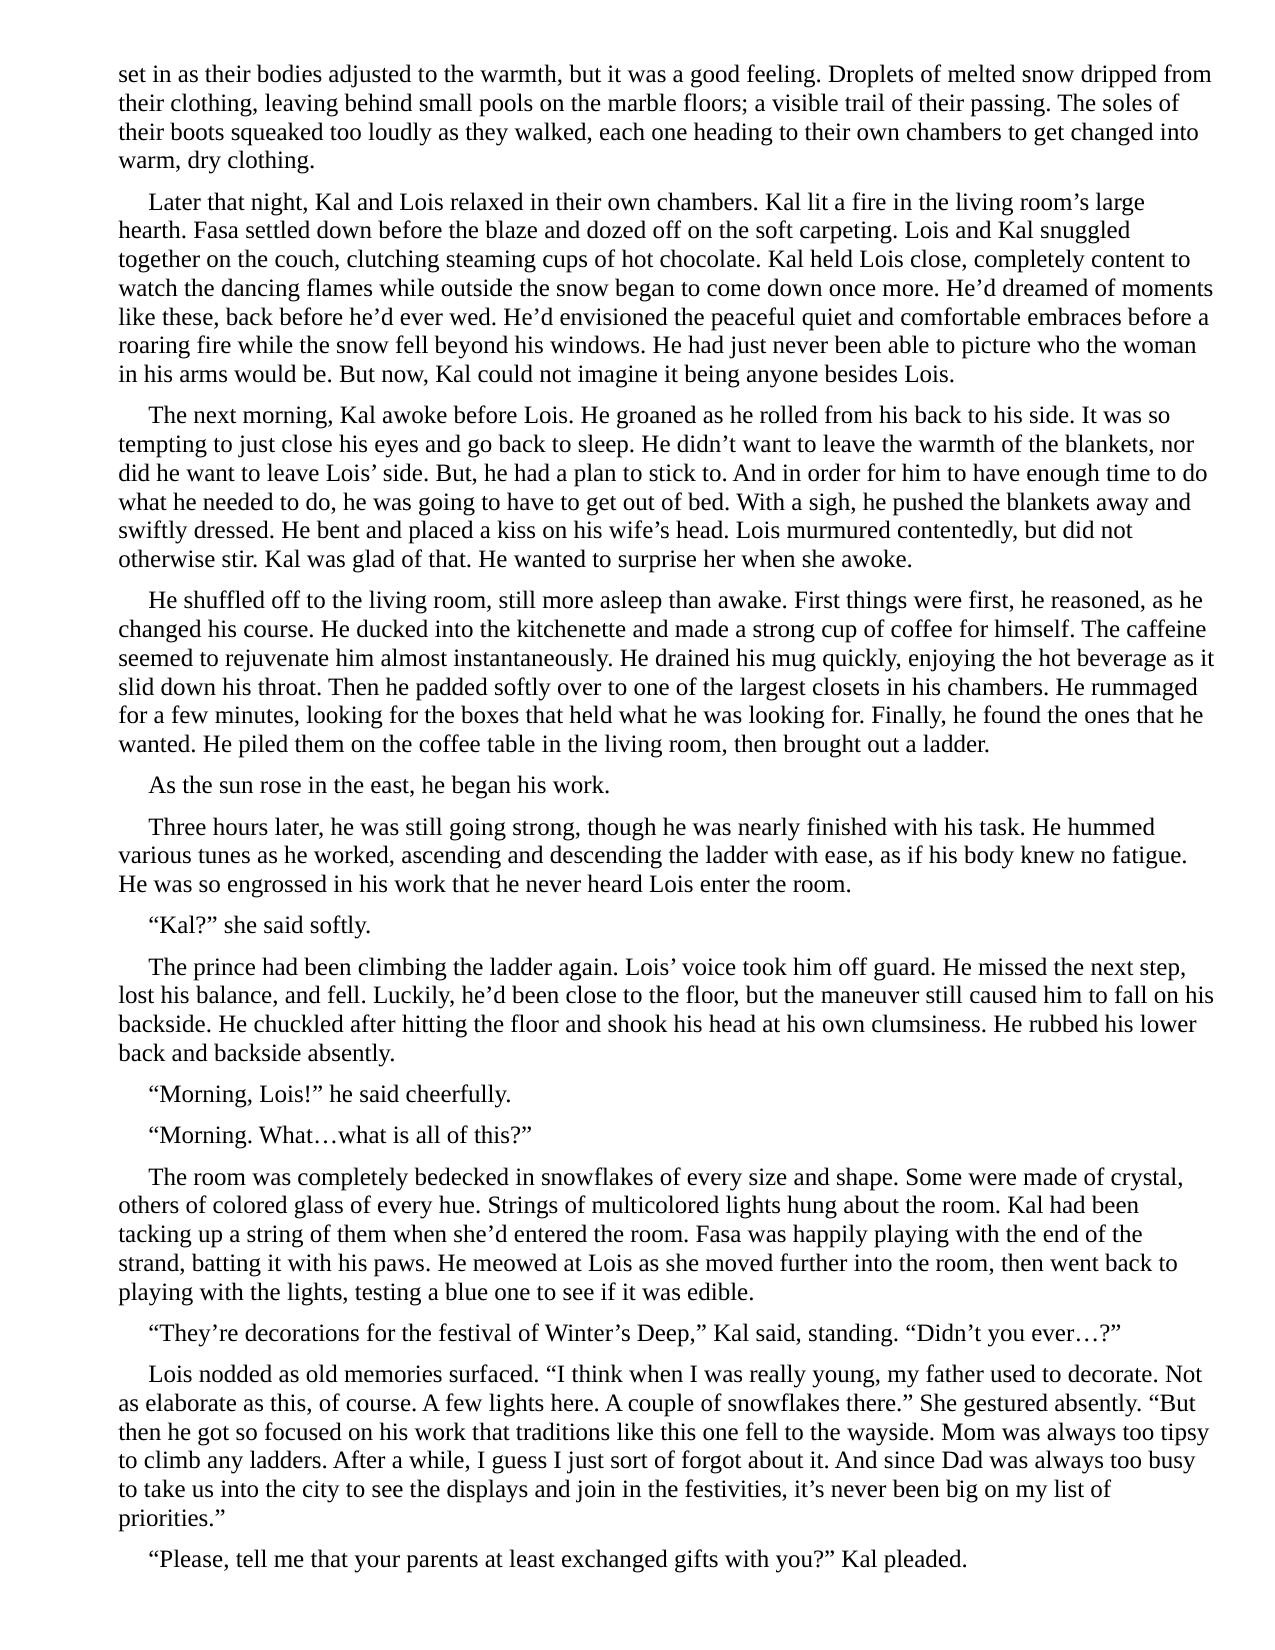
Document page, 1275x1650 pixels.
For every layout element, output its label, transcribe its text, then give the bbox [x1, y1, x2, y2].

text “Please, tell me that your parents at least exchanged gifts with you?” Kal pleaded. [118, 1544, 1216, 1573]
text The room was completely bedecked in snowflakes of every size and shape. Some were made of crystal, others of colored glass of every hue. Strings of multicolored lights hung about the room. Kal had been tacking up a string of them when she’d entered the room. Fasa was happily playing with the end of the strand, batting it with his paws. He meowed at Lois as she moved further into the room, then went back to playing with the lights, testing a blue one to see if it was edible. [118, 1162, 1216, 1305]
text “Kal?” she said softly. [118, 910, 1216, 939]
text Later that night, Kal and Lois relaxed in their own chambers. Kal lit a fire in the living room’s large hearth. Fasa settled down before the blaze and dozed off on the soft carpeting. Lois and Kal snuggled together on the couch, clutching steaming cups of hot chocolate. Kal held Lois close, completely content to watch the dancing flames while outside the snow began to come down once more. He’d dreamed of moments like these, back before he’d ever wed. He’d envisioned the peaceful quiet and comfortable embraces before a roaring fire while the snow fell beyond his windows. He had just never been able to picture who the woman in his arms would be. But now, Kal could not imagine it being anyone besides Lois. [118, 187, 1216, 388]
text As the sun rose in the east, he began his work. [118, 770, 1216, 799]
text Lois nodded as old memories surfaced. “I think when I was really young, my father used to decorate. Not as elaborate as this, of course. A few lights here. A couple of snowflakes there.” She gestured absently. “But then he got so focused on his work that traditions like this one fell to the wayside. Mom was always too tipsy to climb any ladders. After a while, I guess I just sort of forgot about it. And since Dad was always too busy to take us into the city to see the displays and join in the festivities, it’s never been big on my list of priorities.” [118, 1359, 1216, 1532]
text The prince had been climbing the ladder again. Lois’ voice took him off guard. He missed the next step, lost his balance, and fell. Luckily, he’d been close to the floor, but the maneuver still caused him to fall on his backside. He chuckled after hitting the floor and shook his head at his own clumsiness. He rubbed his lower back and backside absently. [118, 952, 1216, 1067]
text The next morning, Kal awoke before Lois. He groaned as he rolled from his back to his side. It was so tempting to just close his eyes and go back to sleep. He didn’t want to leave the warmth of the blankets, nor did he want to leave Lois’ side. But, he had a plan to stick to. And in order for him to have enough time to do what he needed to do, he was going to have to get out of bed. With a sigh, he pushed the blankets away and swiftly dressed. He bent and placed a kiss on his wife’s head. Lois murmured contentedly, but did not otherwise stir. Kal was glad of that. He wanted to surprise her when she awoke. [118, 400, 1216, 573]
text “Morning, Lois!” he said cheerfully. [118, 1079, 1216, 1108]
text He shuffled off to the living room, still more asleep than awake. First things were first, he reasoned, as he changed his course. He ducked into the kitchenette and made a strong cup of coffee for himself. The caffeine seemed to rejuvenate him almost instantaneously. He drained his mug quickly, enjoying the hot beverage as it slid down his throat. Then he padded softly over to one of the largest closets in his chambers. He rummaged for a few minutes, looking for the boxes that held what he was looking for. Finally, he found the ones that he wanted. He piled them on the coffee table in the living room, then brought out a ladder. [118, 585, 1216, 758]
text set in as their bodies adjusted to the warmth, but it was a good feeling. Droplets of melted snow dripped from their clothing, leaving behind small pools on the marble floors; a visible trail of their passing. The soles of their boots squeaked too loudly as they walked, each one heading to their own chambers to get changed into warm, dry clothing. [118, 59, 1216, 174]
text “They’re decorations for the festival of Winter’s Deep,” Kal said, standing. “Didn’t you ever…?” [118, 1318, 1216, 1347]
text Three hours later, he was still going strong, though he was nearly finished with his task. He hummed various tunes as he worked, ascending and descending the ladder with ease, as if his body knew no fatigue. He was so engrossed in his work that he never heard Lois enter the room. [118, 812, 1216, 898]
text “Morning. What…what is all of this?” [118, 1120, 1216, 1149]
